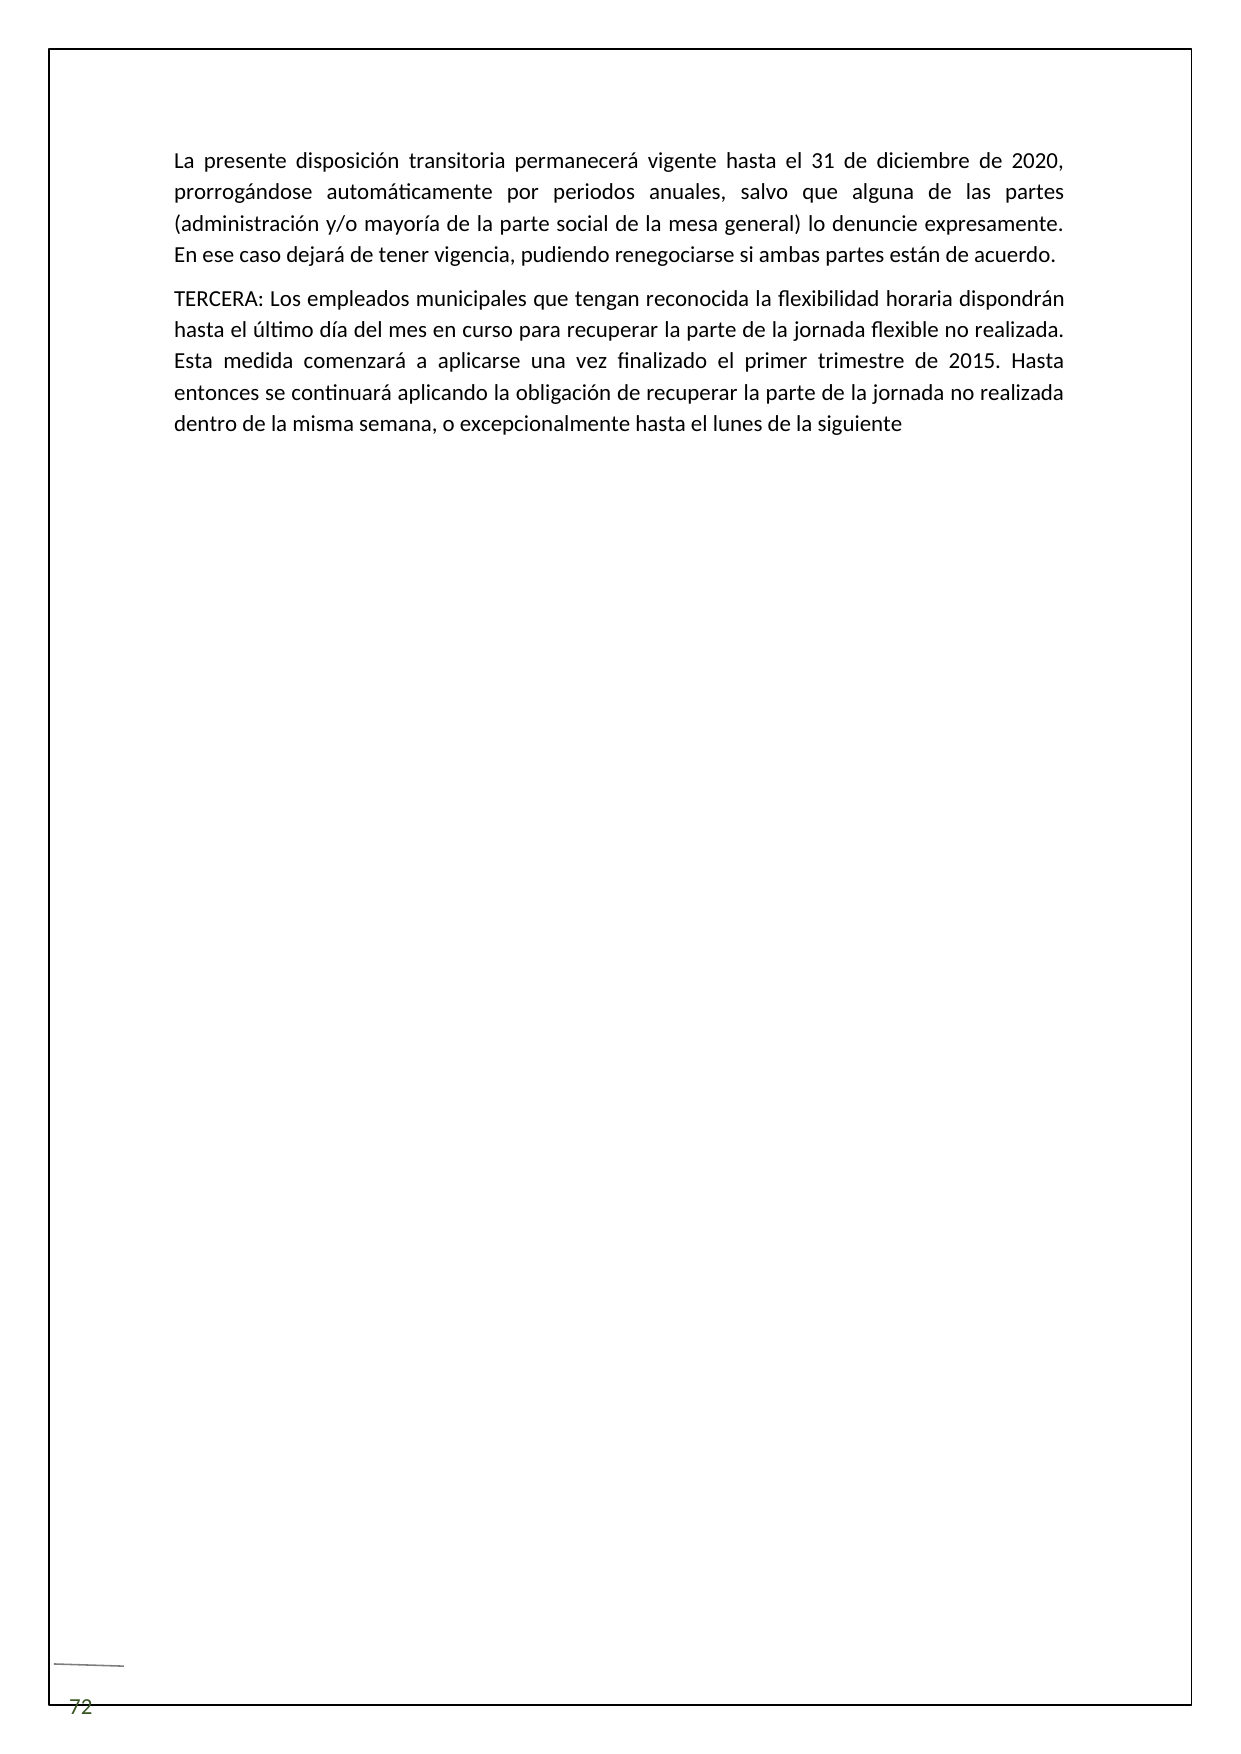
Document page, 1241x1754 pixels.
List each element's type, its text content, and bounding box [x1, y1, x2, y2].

text 72 [69, 1693, 1066, 1719]
text La presente disposición transitoria permanecerá vigente hasta el 31 de diciembre de 2020, prorrogándose automáticamente por periodos anuales, salvo que alguna de las partes (administración y/o mayoría de la parte social de la mesa general) lo denuncie expresamente. En ese caso dejará de tener vigencia, pudiendo renegociarse si ambas partes están de acuerdo. [174, 146, 1066, 268]
text TERCERA: Los empleados municipales que tengan reconocida la flexibilidad horaria dispondrán hasta el último día del mes en curso para recuperar la parte de la jornada flexible no realizada. Esta medida comenzará a aplicarse una vez finalizado el primer trimestre de 2015. Hasta entonces se continuará aplicando la obligación de recuperar la parte de la jornada no realizada dentro de la misma semana, o excepcionalmente hasta el lunes de la siguiente [174, 284, 1066, 437]
